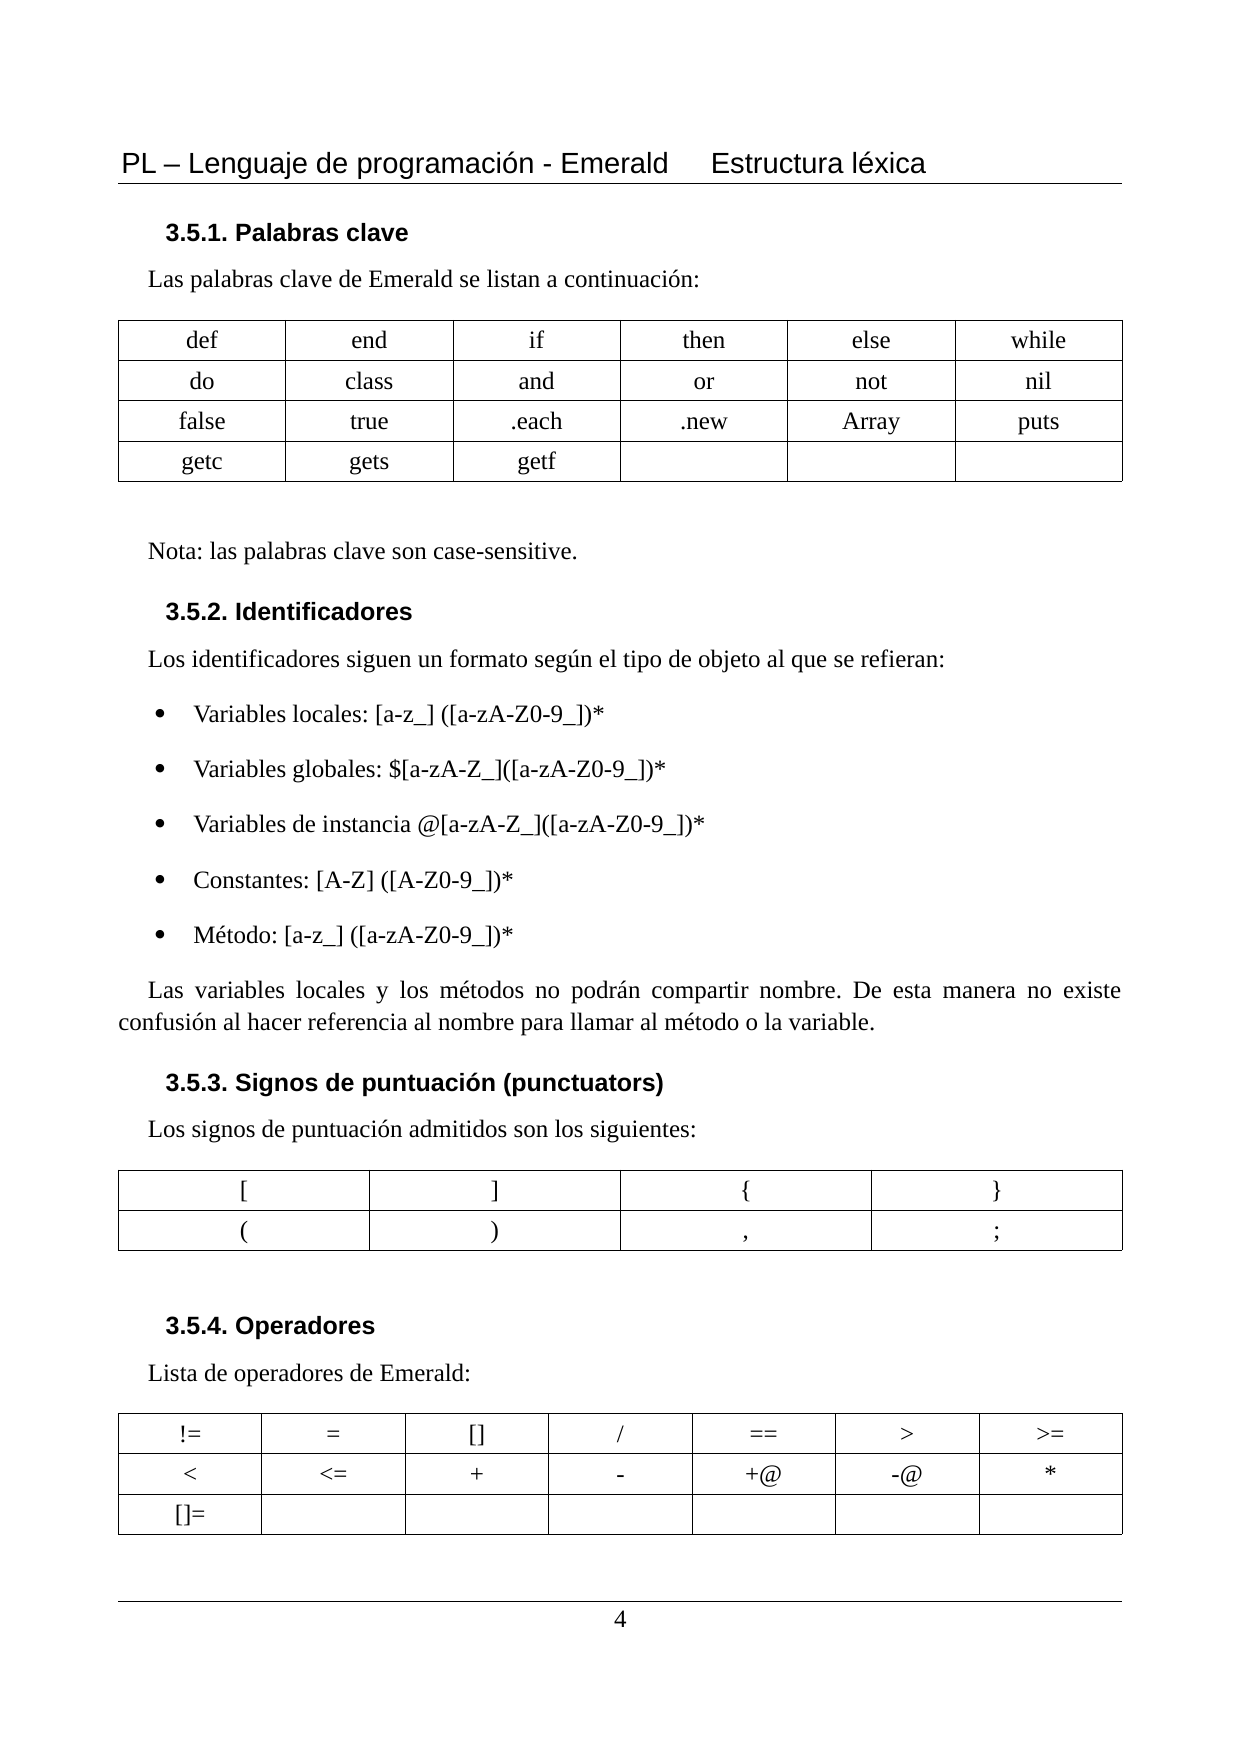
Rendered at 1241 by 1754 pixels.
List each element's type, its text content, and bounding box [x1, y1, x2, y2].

table_header while [956, 321, 1122, 360]
table_header def [119, 321, 285, 360]
text Las palabras clave de Emerald se listan a continuación: [118, 264, 1122, 293]
table_cell or [621, 361, 787, 400]
text Las variables locales y los métodos no podrán compartir nombre. De esta manera no existe confusión al hacer referencia al nombre para llamar al método o la variable. [118, 975, 1122, 1035]
table_header / [549, 1414, 692, 1453]
table_cell true [286, 401, 453, 441]
table_cell getf [454, 442, 620, 481]
table_header = [262, 1414, 405, 1453]
table_cell nil [956, 361, 1122, 400]
table_header != [119, 1414, 261, 1453]
table_header end [286, 321, 453, 360]
table_cell and [454, 361, 620, 400]
table_cell [549, 1495, 692, 1534]
table_cell ) [370, 1211, 620, 1250]
table_cell [406, 1495, 548, 1534]
subtitle Signos de puntuación (punctuators) [118, 1068, 1122, 1097]
text Nota: las palabras clave son case-sensitive. [118, 536, 1122, 565]
list Variables locales: [a-z_] ([a-zA-Z0-9_])* [156, 699, 1122, 728]
table_cell .each [454, 401, 620, 441]
table_cell - [549, 1454, 692, 1494]
table_cell [836, 1495, 979, 1534]
table_cell + [406, 1454, 548, 1494]
table_header [] [406, 1414, 548, 1453]
text Los signos de puntuación admitidos son los siguientes: [118, 1114, 1122, 1143]
table_cell +@ [693, 1454, 835, 1494]
table_cell ( [119, 1211, 369, 1250]
table_header >= [980, 1414, 1122, 1453]
table_cell ; [872, 1211, 1122, 1250]
text Los identificadores siguen un formato según el tipo de objeto al que se refieran: [118, 644, 1122, 673]
list Método: [a-z_] ([a-zA-Z0-9_])* [156, 920, 1122, 949]
table_cell puts [956, 401, 1122, 441]
table_header then [621, 321, 787, 360]
table_cell do [119, 361, 285, 400]
table_header if [454, 321, 620, 360]
subtitle Palabras clave [118, 218, 1122, 247]
list Constantes: [A-Z] ([A-Z0-9_])* [156, 865, 1122, 893]
table_cell [693, 1495, 835, 1534]
table_header == [693, 1414, 835, 1453]
table_cell , [621, 1211, 871, 1250]
list Variables de instancia @[a-zA-Z_]([a-zA-Z0-9_])* [156, 809, 1122, 838]
table_cell false [119, 401, 285, 441]
subtitle Identificadores [118, 597, 1122, 626]
table_cell not [788, 361, 955, 400]
table_cell Array [788, 401, 955, 441]
table_header [ [119, 1171, 369, 1210]
text Lista de operadores de Emerald: [118, 1358, 1122, 1387]
table_cell [262, 1495, 405, 1534]
table_cell [956, 442, 1122, 481]
table_cell * [980, 1454, 1122, 1494]
table_cell [980, 1495, 1122, 1534]
table_cell .new [621, 401, 787, 441]
table_cell []= [119, 1495, 261, 1534]
table_cell < [119, 1454, 261, 1494]
table_cell -@ [836, 1454, 979, 1494]
table_header } [872, 1171, 1122, 1210]
table_header else [788, 321, 955, 360]
table_header { [621, 1171, 871, 1210]
table_header > [836, 1414, 979, 1453]
table_cell class [286, 361, 453, 400]
table_header ] [370, 1171, 620, 1210]
table_cell gets [286, 442, 453, 481]
table_cell [788, 442, 955, 481]
list Variables globales: $[a-zA-Z_]([a-zA-Z0-9_])* [156, 754, 1122, 783]
table_cell getc [119, 442, 285, 481]
subtitle Operadores [118, 1311, 1122, 1340]
table_cell <= [262, 1454, 405, 1494]
table_cell [621, 442, 787, 481]
